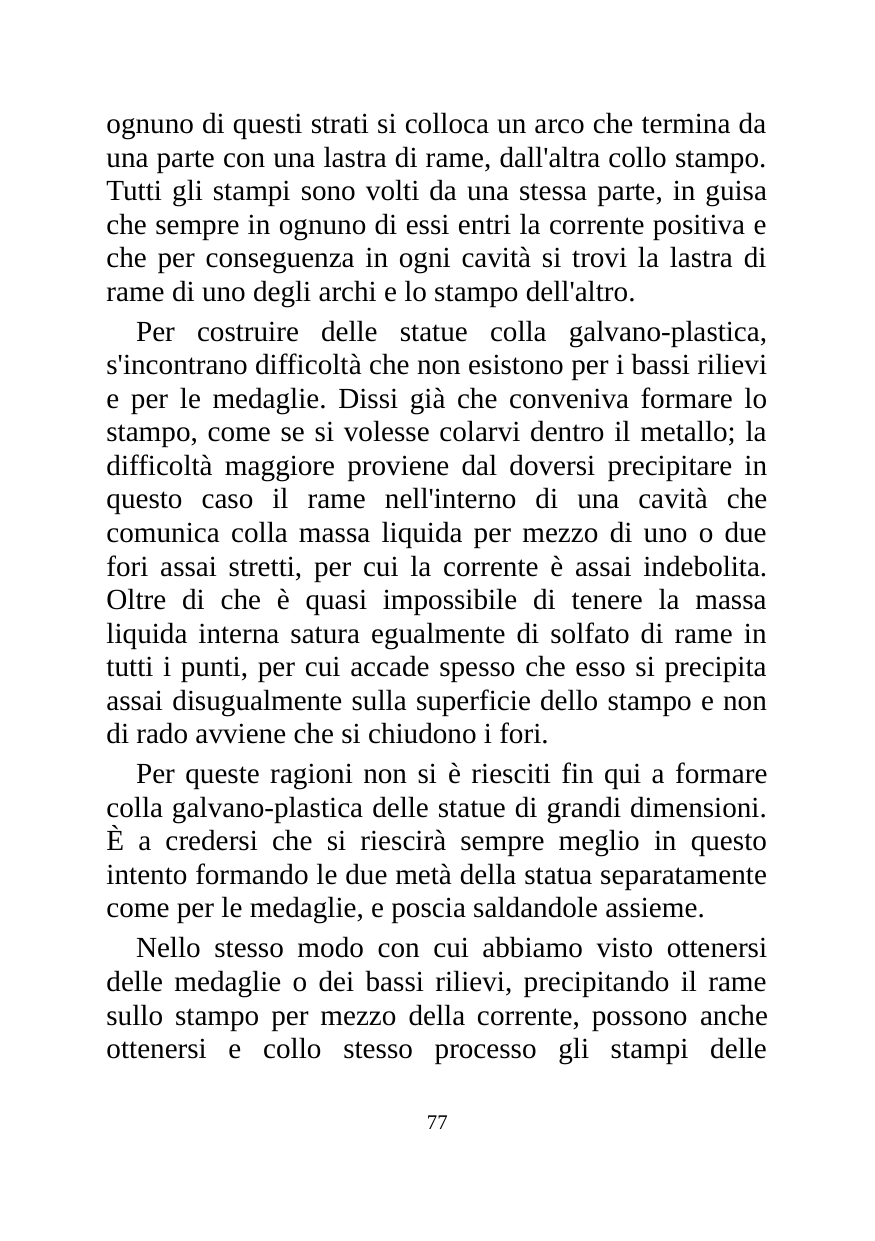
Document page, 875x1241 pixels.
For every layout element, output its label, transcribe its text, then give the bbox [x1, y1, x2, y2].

text Per costruire delle statue colla galvano-plastica, s'incontrano difficoltà che non esistono per i bassi rilievi e per le medaglie. Dissi già che conveniva formare lo stampo, come se si volesse colarvi dentro il metallo; la difficoltà maggiore proviene dal doversi precipitare in questo caso il rame nell'interno di una cavità che comunica colla massa liquida per mezzo di uno o due fori assai stretti, per cui la corrente è assai indebolita. Oltre di che è quasi impossibile di tenere la massa liquida interna satura egualmente di solfato di rame in tutti i punti, per cui accade spesso che esso si precipita assai disugualmente sulla superficie dello stampo e non di rado avviene che si chiudono i fori. [106, 314, 768, 750]
text Per queste ragioni non si è riesciti fin qui a formare colla galvano-plastica delle statue di grandi dimensioni. È a credersi che si riescirà sempre meglio in questo intento formando le due metà della statua separatamente come per le medaglie, e poscia saldandole assieme. [106, 756, 768, 924]
text Nello stesso modo con cui abbiamo visto ottenersi delle medaglie o dei bassi rilievi, precipitando il rame sullo stampo per mezzo della corrente, possono anche ottenersi e collo stesso processo gli stampi delle [106, 931, 768, 1065]
text ognuno di questi strati si colloca un arco che termina da una parte con una lastra di rame, dall'altra collo stampo. Tutti gli stampi sono volti da una stessa parte, in guisa che sempre in ognuno di essi entri la corrente positiva e che per conseguenza in ogni cavità si trovi la lastra di rame di uno degli archi e lo stampo dell'altro. [106, 106, 768, 307]
